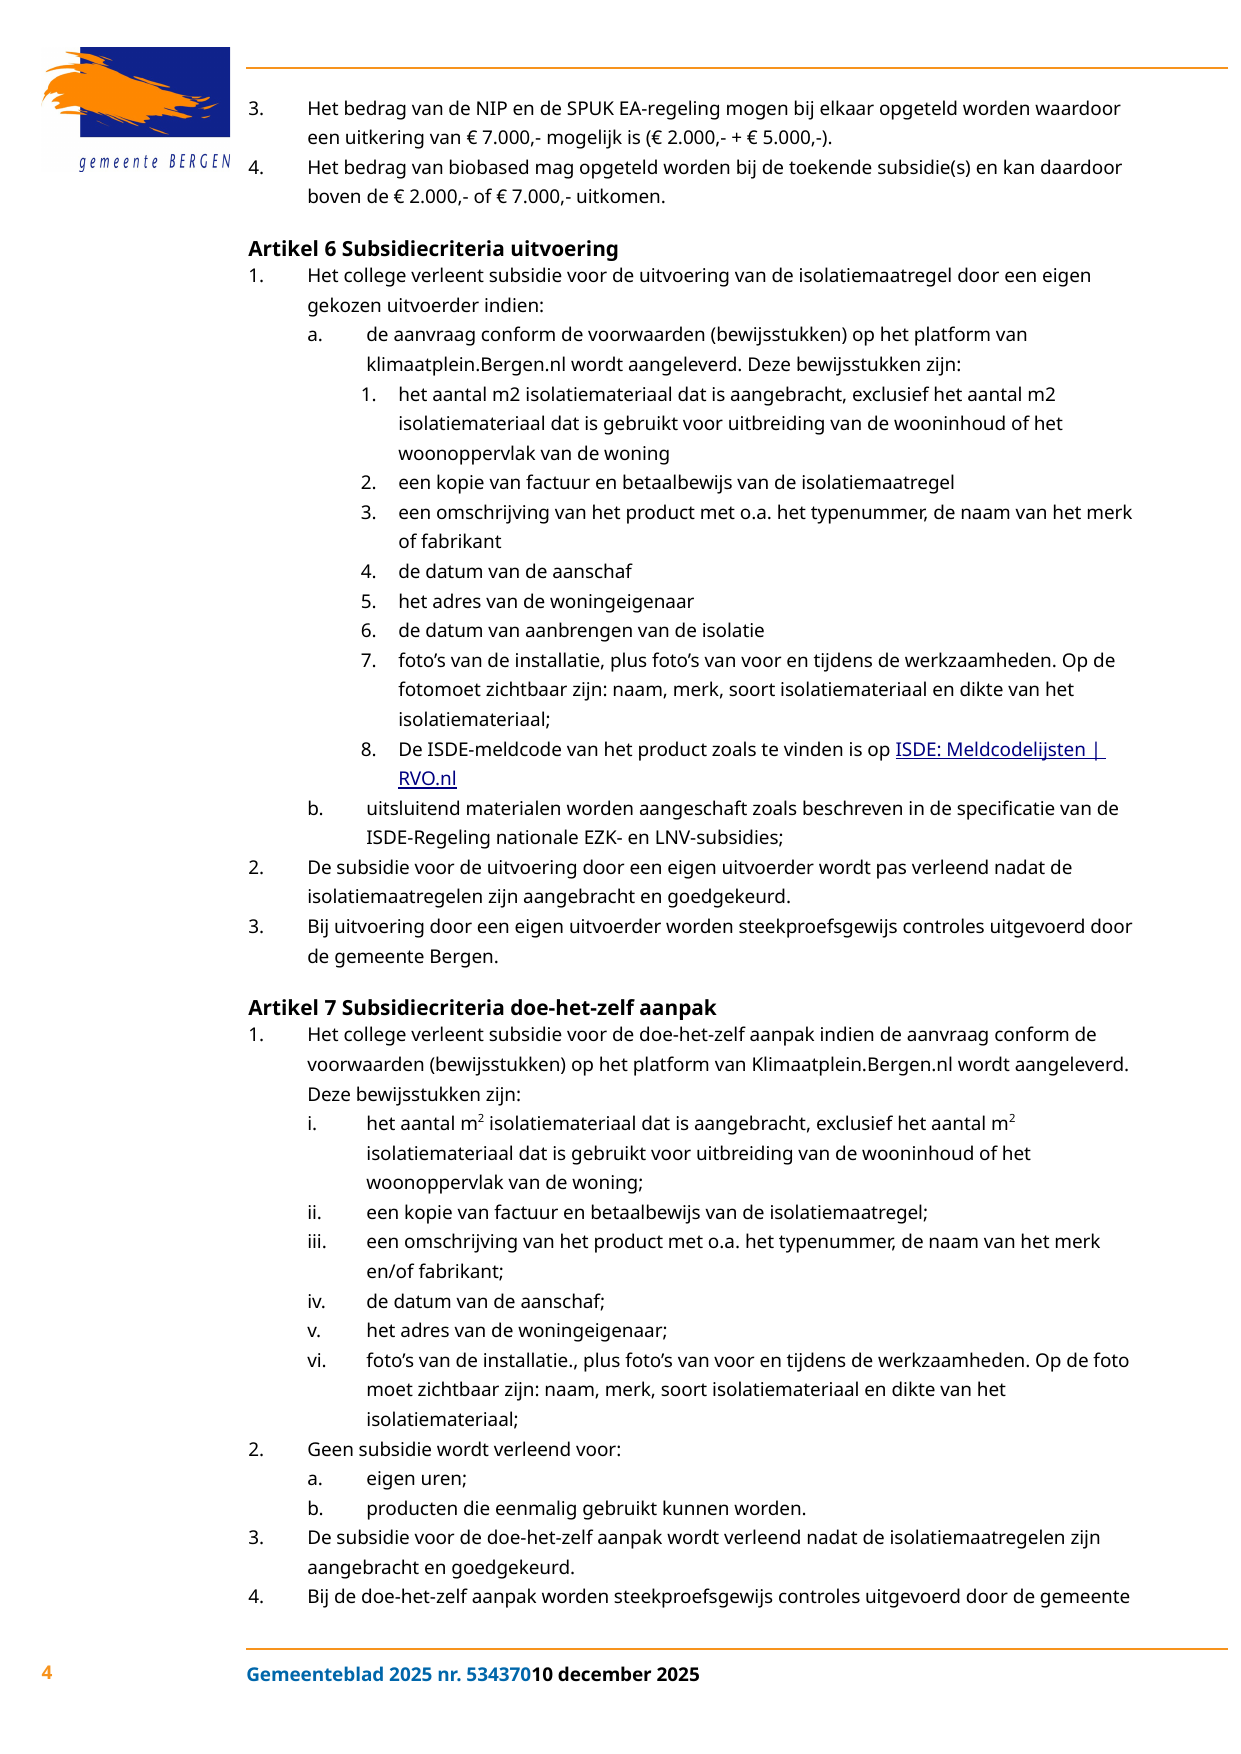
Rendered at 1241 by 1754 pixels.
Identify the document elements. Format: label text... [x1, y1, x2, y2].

list het adres van de woningeigenaar [361, 588, 1152, 613]
list De subsidie voor de doe-het-zelf aanpak wordt verleend nadat de isolatiemaatregelen zijn aangebracht en goedgekeurd. [248, 1524, 1152, 1580]
list het aantal m2 isolatiemateriaal dat is aangebracht, exclusief het aantal m2 isolatiemateriaal dat is gebruikt voor uitbreiding van de wooninhoud of het woonoppervlak van de woning [361, 381, 1152, 466]
list producten die eenmalig gebruikt kunnen worden. [307, 1495, 1152, 1521]
list Het bedrag van biobased mag opgeteld worden bij de toekende subsidie(s) en kan daardoor boven de € 2.000,- of € 7.000,- uitkomen. [248, 154, 1152, 209]
list het aantal m2 isolatiemateriaal dat is aangebracht, exclusief het aantal m2 isolatiemateriaal dat is gebruikt voor uitbreiding van de wooninhoud of het woonoppervlak van de woning; [307, 1110, 1152, 1195]
list de datum van de aanschaf [361, 558, 1152, 584]
list De subsidie voor de uitvoering door een eigen uitvoerder wordt pas verleend nadat de isolatiemaatregelen zijn aangebracht en goedgekeurd. [248, 854, 1152, 909]
list De ISDE-meldcode van het product zoals te vinden is op ISDE: Meldcodelijsten | RVO.nl [361, 736, 1152, 791]
list uitsluitend materialen worden aangeschaft zoals beschreven in de specificatie van de ISDE-Regeling nationale EZK- en LNV-subsidies; [307, 795, 1152, 850]
list foto’s van de installatie, plus foto’s van voor en tijdens de werkzaamheden. Op de fotomoet zichtbaar zijn: naam, merk, soort isolatiemateriaal en dikte van het isolatiemateriaal; [361, 647, 1152, 732]
list Het bedrag van de NIP en de SPUK EA-regeling mogen bij elkaar opgeteld worden waardoor een uitkering van € 7.000,- mogelijk is (€ 2.000,- + € 5.000,-). [248, 95, 1152, 150]
list Het college verleent subsidie voor de uitvoering van de isolatiemaatregel door een eigen gekozen uitvoerder indien: [248, 262, 1152, 318]
list Bij de doe-het-zelf aanpak worden steekproefsgewijs controles uitgevoerd door de gemeente [248, 1584, 1152, 1609]
list het adres van de woningeigenaar; [307, 1317, 1152, 1343]
text Artikel 6 Subsidiecriteria uitvoering [248, 234, 1152, 262]
list de datum van aanbrengen van de isolatie [361, 617, 1152, 643]
list foto’s van de installatie., plus foto’s van voor en tijdens de werkzaamheden. Op de foto moet zichtbaar zijn: naam, merk, soort isolatiemateriaal en dikte van het isolatiemateriaal; [307, 1347, 1152, 1432]
list Bij uitvoering door een eigen uitvoerder worden steekproefsgewijs controles uitgevoerd door de gemeente Bergen. [248, 913, 1152, 968]
list een omschrijving van het product met o.a. het typenummer, de naam van het merk of fabrikant [361, 499, 1152, 554]
list een omschrijving van het product met o.a. het typenummer, de naam van het merk en/of fabrikant; [307, 1229, 1152, 1284]
list een kopie van factuur en betaalbewijs van de isolatiemaatregel; [307, 1199, 1152, 1225]
picture [41, 47, 231, 172]
list eigen uren; [307, 1465, 1152, 1491]
list de aanvraag conform de voorwaarden (bewijsstukken) op het platform van klimaatplein.Bergen.nl wordt aangeleverd. Deze bewijsstukken zijn: [307, 322, 1152, 377]
list Het college verleent subsidie voor de doe-het-zelf aanpak indien de aanvraag conform de voorwaarden (bewijsstukken) op het platform van Klimaatplein.Bergen.nl wordt aangeleverd. Deze bewijsstukken zijn: [248, 1022, 1152, 1107]
list de datum van de aanschaf; [307, 1288, 1152, 1314]
text Artikel 7 Subsidiecriteria doe-het-zelf aanpak [248, 993, 1152, 1022]
list een kopie van factuur en betaalbewijs van de isolatiemaatregel [361, 469, 1152, 495]
list Geen subsidie wordt verleend voor: [248, 1436, 1152, 1462]
